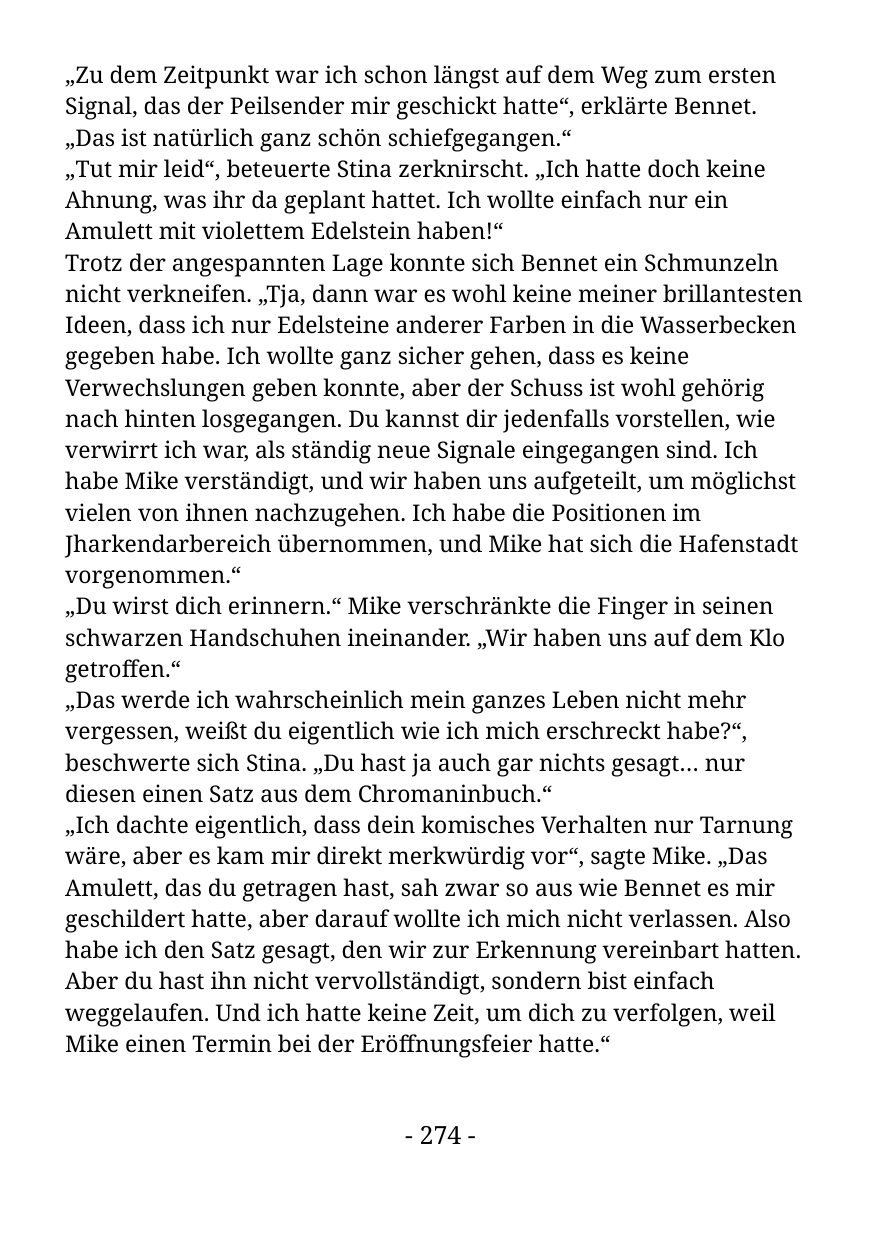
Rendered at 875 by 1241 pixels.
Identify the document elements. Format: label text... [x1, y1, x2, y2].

text „Zu dem Zeitpunkt war ich schon längst auf dem Weg zum ersten Signal, das der Peilsender mir geschickt hatte“, erklärte Bennet. „Das ist natürlich ganz schön schiefgegangen.“ „Tut mir leid“, beteuerte Stina zerknirscht. „Ich hatte doch keine Ahnung, was ihr da geplant hattet. Ich wollte einfach nur ein Amulett mit violettem Edelstein haben!“ Trotz der angespannten Lage konnte sich Bennet ein Schmunzeln nicht verkneifen. „Tja, dann war es wohl keine meiner brillantesten Ideen, dass ich nur Edelsteine anderer Farben in die Wasserbecken gegeben habe. Ich wollte ganz sicher gehen, dass es keine Verwechslungen geben konnte, aber der Schuss ist wohl gehörig nach hinten losgegangen. Du kannst dir jedenfalls vorstellen, wie verwirrt ich war, als ständig neue Signale eingegangen sind. Ich habe Mike verständigt, und wir haben uns aufgeteilt, um möglichst vielen von ihnen nachzugehen. Ich habe die Positionen im Jharkendarbereich übernommen, und Mike hat sich die Hafenstadt vorgenommen.“ „Du wirst dich erinnern.“ Mike verschränkte die Finger in seinen schwarzen Handschuhen ineinander. „Wir haben uns auf dem Klo getroffen.“ „Das werde ich wahrscheinlich mein ganzes Leben nicht mehr vergessen, weißt du eigentlich wie ich mich erschreckt habe?“, beschwerte sich Stina. „Du hast ja auch gar nichts gesagt… nur diesen einen Satz aus dem Chromaninbuch.“ „Ich dachte eigentlich, dass dein komisches Verhalten nur Tarnung wäre, aber es kam mir direkt merkwürdig vor“, sagte Mike. „Das Amulett, das du getragen hast, sah zwar so aus wie Bennet es mir geschildert hatte, aber darauf wollte ich mich nicht verlassen. Also habe ich den Satz gesagt, den wir zur Erkennung vereinbart hatten. Aber du hast ihn nicht vervollständigt, sondern bist einfach weggelaufen. Und ich hatte keine Zeit, um dich zu verfolgen, weil Mike einen Termin bei der Eröffnungsfeier hatte.“ [65, 59, 809, 1059]
